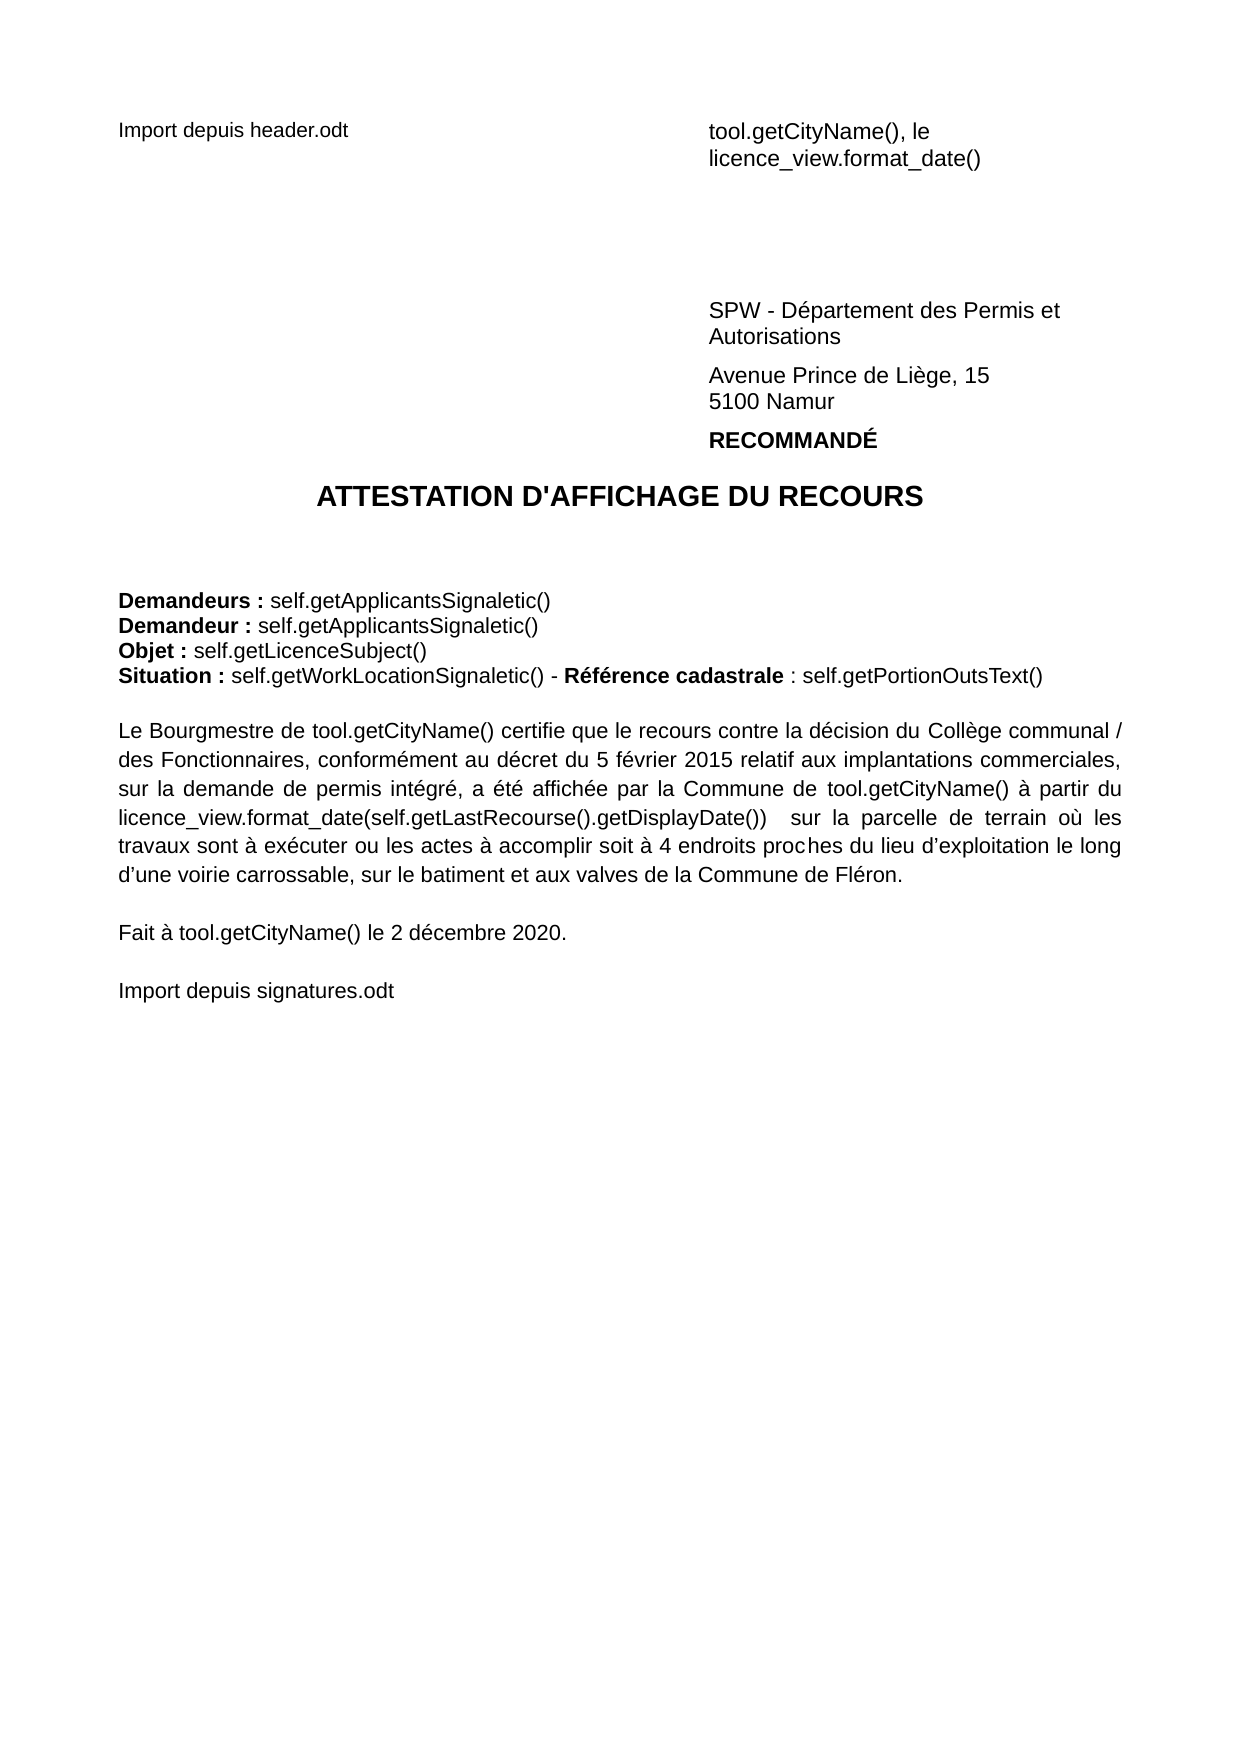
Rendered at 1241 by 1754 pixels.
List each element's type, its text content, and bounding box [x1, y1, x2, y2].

text Demandeur : self.getApplicantsSignaletic() [118, 613, 1122, 638]
text Objet : self.getLicenceSubject() [118, 638, 1122, 663]
text Le Bourgmestre de tool.getCityName() certifie que le recours contre la décision du Collège communal / des Fonctionnaires, conformément au décret du 5 février 2015 relatif aux implantations commerciales, sur la demande de permis intégré, a été affichée par la Commune de tool.getCityName() à partir du licence_view.format_date(self.getLastRecourse().getDisplayDate()) sur la parcelle de terrain où les travaux sont à exécuter ou les actes à accomplir soit à 4 endroits proches du lieu d’exploitation le long d’une voirie carrossable, sur le batiment et aux valves de la Commune de Fléron. [118, 718, 1122, 888]
text Import depuis signatures.odt [118, 978, 1122, 1003]
title ATTESTATION d'affichage DU RECOURS [118, 479, 1122, 512]
text Situation : self.getWorkLocationSignaletic() - Référence cadastrale : self.getPortionOutsText() [118, 663, 1122, 689]
text Fait à tool.getCityName() le 2 décembre 2020. [118, 920, 1122, 946]
table_header tool.getCityName(), le licence_view.format_date() SPW - Département des Permis et Autorisations Avenue Prince de Liège, 15 5100 Namur RECOMMANDÉ [709, 118, 1123, 453]
text Demandeurs : self.getApplicantsSignaletic() [118, 588, 1122, 613]
table_header Import depuis header.odt [118, 118, 708, 453]
